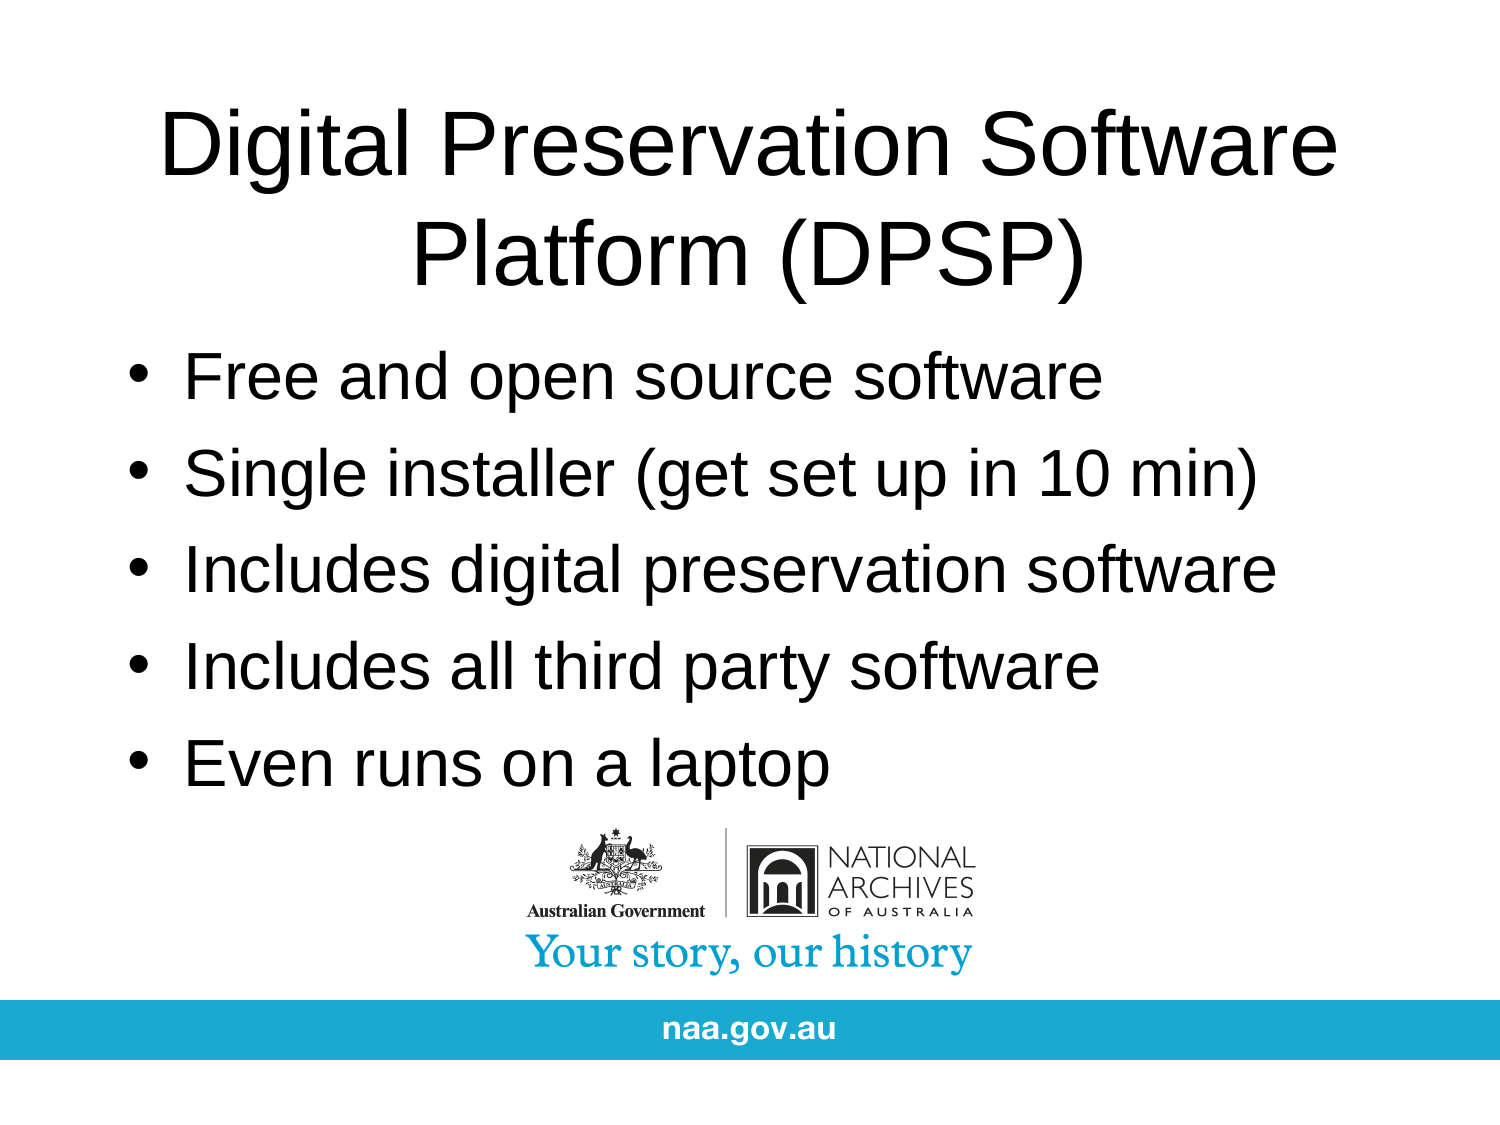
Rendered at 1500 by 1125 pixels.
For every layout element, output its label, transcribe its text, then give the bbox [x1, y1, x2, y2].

list Free and open source software Single installer (get set up in 10 min) Includes digital preservation software Includes all third party software Even runs on a laptop [112, 324, 1388, 1068]
picture [0, 0, 1500, 1125]
title Digital Preservation Software Platform (DPSP) [112, 76, 1388, 312]
